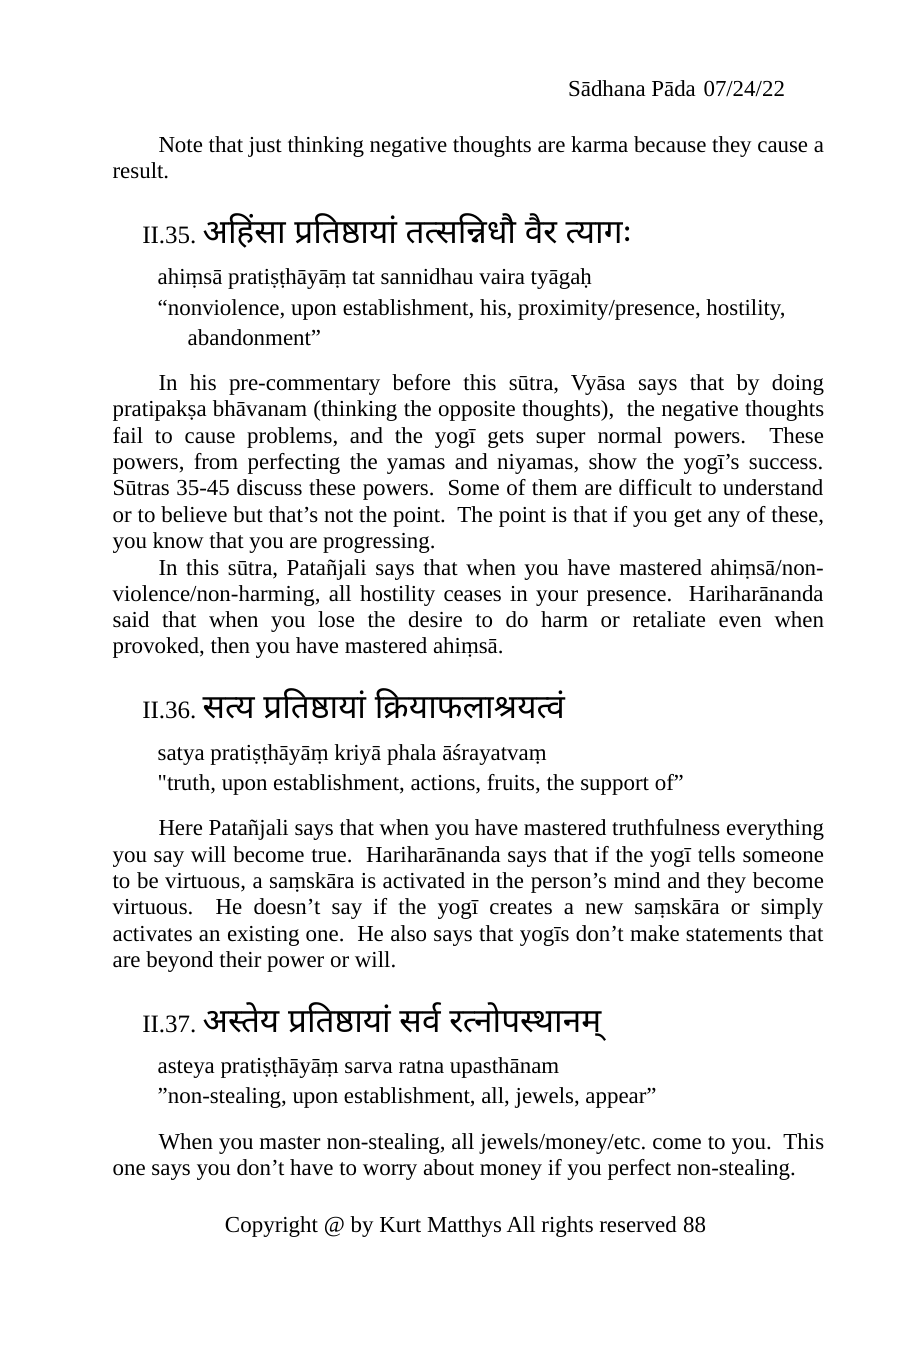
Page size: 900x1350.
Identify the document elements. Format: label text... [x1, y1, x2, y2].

text Here Patañjali says that when you have mastered truthfulness everything you say will become true. Hariharānanda says that if the yogī tells someone to be virtuous, a saṃskāra is activated in the person’s mind and they become virtuous. He doesn’t say if the yogī creates a new saṃskāra or simply activates an existing one. He also says that yogīs don’t make statements that are beyond their power or will. [112, 814, 825, 972]
subtitle II.35. अहिंसा प्रतिष्ठायां तत्सन्निधौ वैर त्यागः [142, 213, 825, 257]
text When you master non-stealing, all jewels/money/etc. come to you. This one says you don’t have to worry about money if you perfect non-stealing. [112, 1128, 825, 1180]
text "truth, upon establishment, actions, fruits, the support of” [157, 769, 825, 795]
subtitle II.37. अस्तेय प्रतिष्ठायां सर्व रत्नोपस्थानम् [142, 1002, 825, 1046]
subtitle II.36. सत्य प्रतिष्ठायां क्रियाफलाश्रयत्वं [142, 689, 825, 732]
text In his pre-commentary before this sūtra, Vyāsa says that by doing pratipakṣa bhāvanam (thinking the opposite thoughts), the negative thoughts fail to cause problems, and the yogī gets super normal powers. These powers, from perfecting the yamas and niyamas, show the yogī’s success. Sūtras 35-45 discuss these powers. Some of them are difficult to understand or to believe but that’s not the point. The point is that if you get any of these, you know that you are progressing. [112, 369, 825, 553]
text “nonviolence, upon establishment, his, proximity/presence, hostility, abandonment” [157, 294, 825, 350]
text satya pratiṣṭhāyāṃ kriyā phala āśrayatvaṃ [157, 739, 825, 765]
text In this sūtra, Patañjali says that when you have mastered ahiṃsā/non-violence/non-harming, all hostility ceases in your presence. Hariharānanda said that when you lose the desire to do harm or retaliate even when provoked, then you have mastered ahiṃsā. [112, 553, 825, 659]
text Note that just thinking negative thoughts are karma because they cause a result. [112, 131, 825, 183]
text asteya pratiṣṭhāyāṃ sarva ratna upasthānam [157, 1052, 825, 1079]
text ”non-stealing, upon establishment, all, jewels, appear” [157, 1082, 825, 1109]
text ahiṃsā pratiṣṭhāyāṃ tat sannidhau vaira tyāgaḥ [157, 263, 825, 290]
